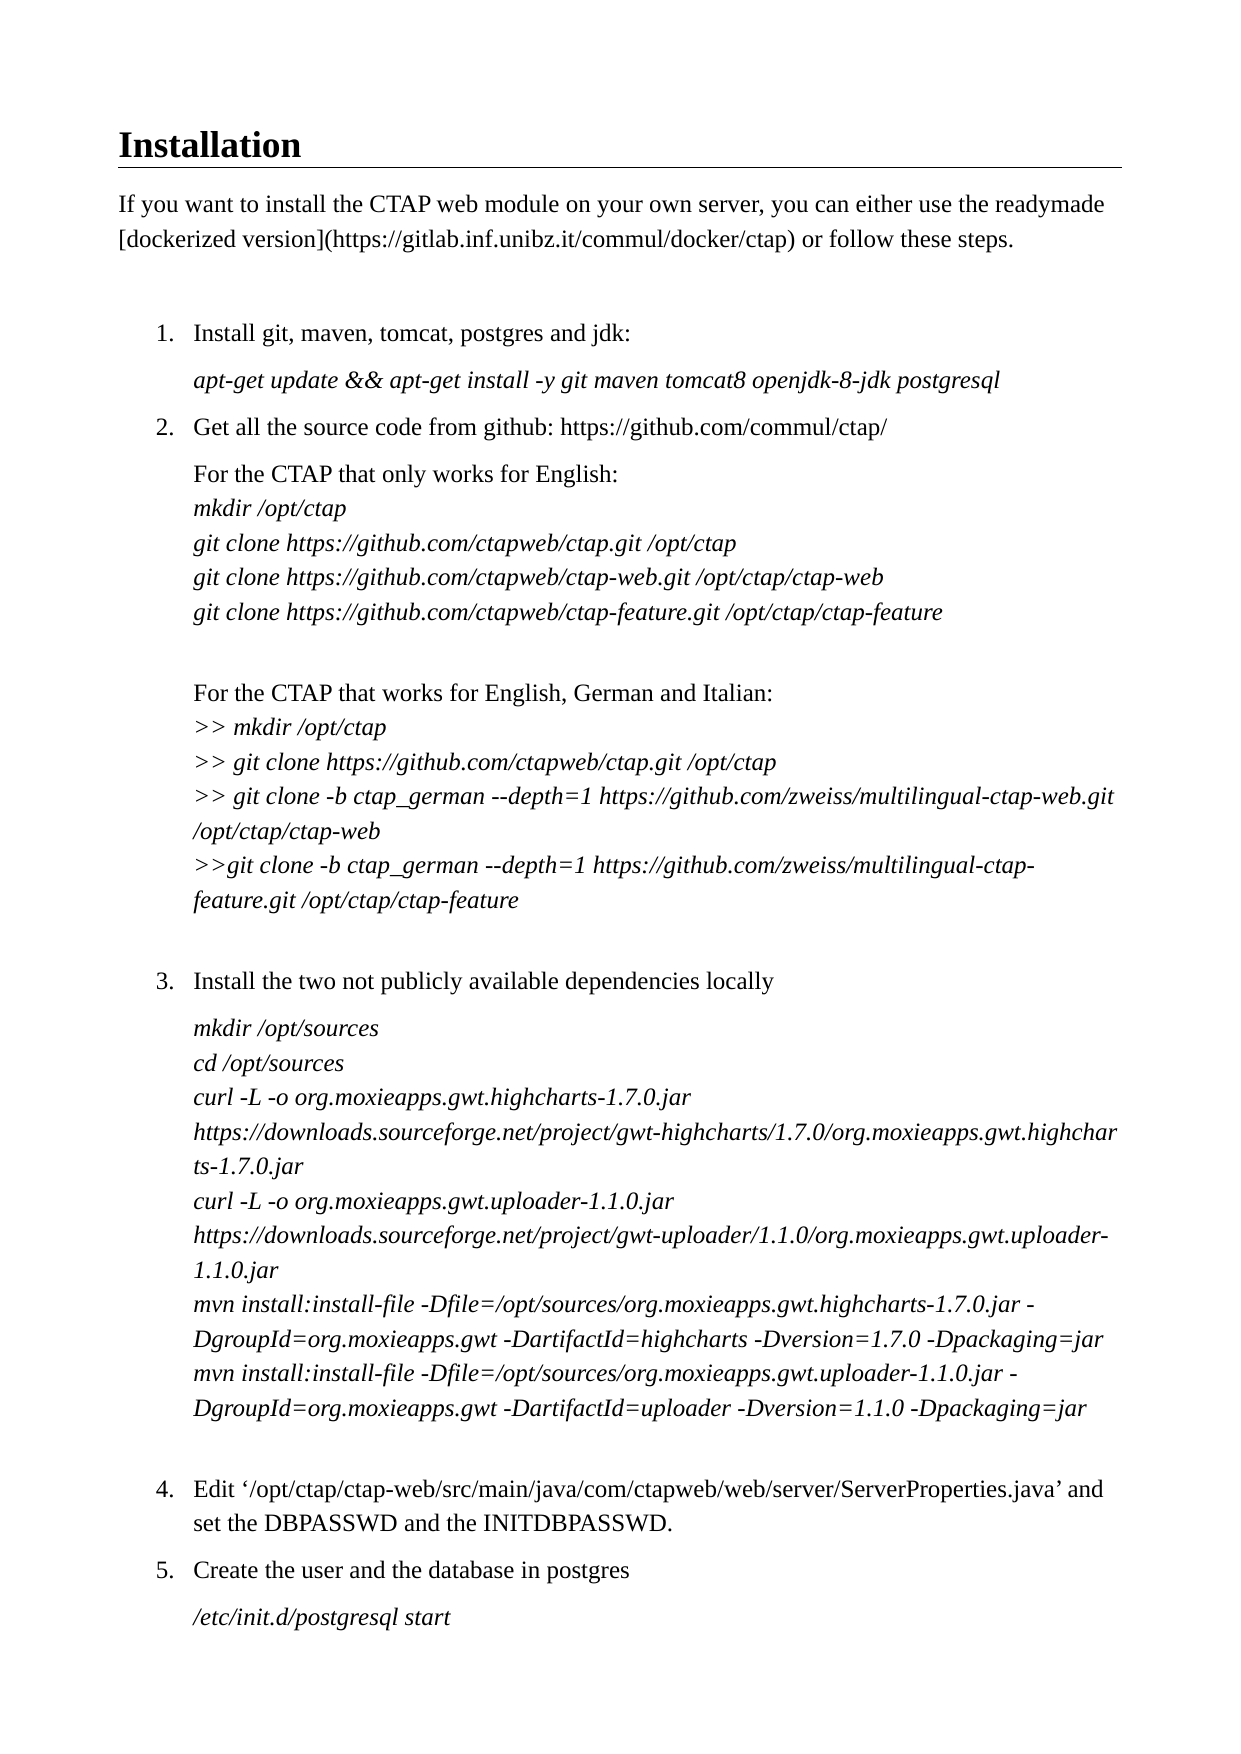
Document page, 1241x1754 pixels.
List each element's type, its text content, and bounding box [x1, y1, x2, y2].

text git clone https://github.com/ctapweb/ctap.git /opt/ctap [193, 528, 1122, 556]
text mvn install:install-file -Dfile=/opt/sources/org.moxieapps.gwt.highcharts-1.7.0.jar -DgroupId=org.moxieapps.gwt -DartifactId=highcharts -Dversion=1.7.0 -Dpackaging=jar [193, 1289, 1122, 1352]
text >> git clone https://github.com/ctapweb/ctap.git /opt/ctap [193, 747, 1122, 776]
text >> mkdir /opt/ctap [193, 712, 1122, 741]
text git clone https://github.com/ctapweb/ctap-web.git /opt/ctap/ctap-web [193, 562, 1122, 591]
text curl -L -o org.moxieapps.gwt.uploader-1.1.0.jar https://downloads.sourceforge.net/project/gwt-uploader/1.1.0/org.moxieapps.gwt.uploader-1.1.0.jar [193, 1186, 1122, 1283]
text >>git clone -b ctap_german --depth=1 https://github.com/zweiss/multilingual-ctap-feature.git /opt/ctap/ctap-feature [193, 850, 1122, 914]
list Edit ‘/opt/ctap/ctap-web/src/main/java/com/ctapweb/web/server/ServerProperties.java’ and set the DBPASSWD and the INITDBPASSWD. [156, 1474, 1122, 1537]
text curl -L -o org.moxieapps.gwt.highcharts-1.7.0.jar https://downloads.sourceforge.net/project/gwt-highcharts/1.7.0/org.moxieapps.gwt.highcharts-1.7.0.jar [193, 1082, 1122, 1180]
text For the CTAP that only works for English: [193, 459, 1122, 487]
list Create the user and the database in postgres [156, 1556, 1122, 1584]
text >> git clone -b ctap_german --depth=1 https://github.com/zweiss/multilingual-ctap-web.git /opt/ctap/ctap-web [193, 781, 1122, 845]
text For the CTAP that works for English, German and Italian: [193, 678, 1122, 707]
text apt-get update && apt-get install -y git maven tomcat8 openjdk-8-jdk postgresql [193, 365, 1122, 393]
text git clone https://github.com/ctapweb/ctap-feature.git /opt/ctap/ctap-feature [193, 597, 1122, 625]
subtitle Installation [118, 122, 1122, 167]
text cd /opt/sources [193, 1048, 1122, 1077]
text If you want to install the CTAP web module on your own server, you can either use the readymade [dockerized version](https://gitlab.inf.unibz.it/commul/docker/ctap) or follow these steps. [118, 189, 1122, 252]
text mkdir /opt/sources [193, 1013, 1122, 1042]
text /etc/init.d/postgresql start [193, 1602, 1122, 1631]
text mvn install:install-file -Dfile=/opt/sources/org.moxieapps.gwt.uploader-1.1.0.jar -DgroupId=org.moxieapps.gwt -DartifactId=uploader -Dversion=1.1.0 -Dpackaging=jar [193, 1358, 1122, 1421]
text mkdir /opt/ctap [193, 493, 1122, 522]
list Install git, maven, tomcat, postgres and jdk: [156, 318, 1122, 346]
list Install the two not publicly available dependencies locally [156, 966, 1122, 995]
list Get all the source code from github: https://github.com/commul/ctap/ [156, 412, 1122, 440]
